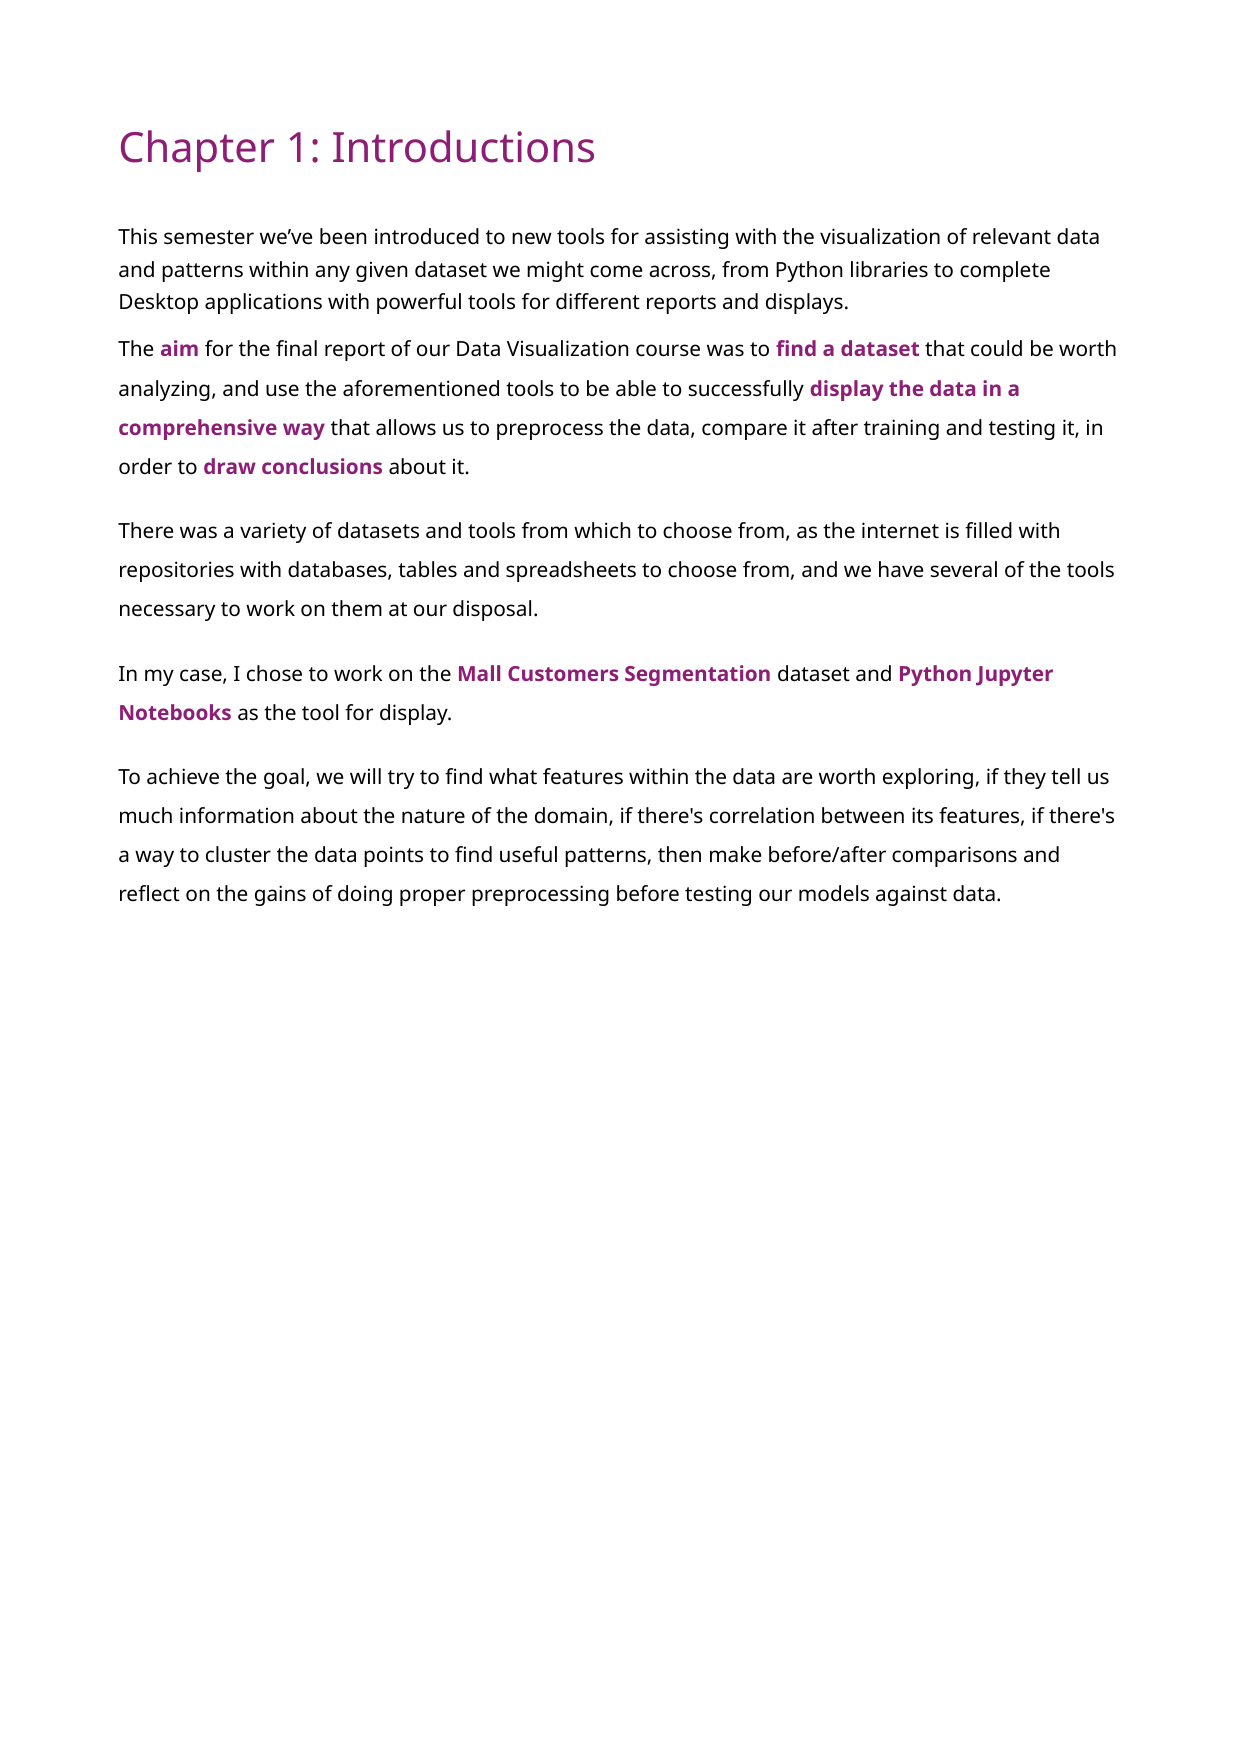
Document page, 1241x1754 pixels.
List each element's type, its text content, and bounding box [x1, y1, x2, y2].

text There was a variety of datasets and tools from which to choose from, as the internet is filled with repositories with databases, tables and spreadsheets to choose from, and we have several of the tools necessary to work on them at our disposal. [118, 516, 1122, 623]
text Chapter 1: Introductions [118, 118, 1122, 175]
text In my case, I chose to work on the Mall Customers Segmentation dataset and Python Jupyter Notebooks as the tool for display. [118, 659, 1122, 726]
text The aim for the final report of our Data Visualization course was to find a dataset that could be worth analyzing, and use the aforementioned tools to be able to successfully display the data in a comprehensive way that allows us to preprocess the data, compare it after training and testing it, in order to draw conclusions about it. [118, 334, 1122, 480]
text This semester we’ve been introduced to new tools for assisting with the visualization of relevant data and patterns within any given dataset we might come across, from Python libraries to complete Desktop applications with powerful tools for different reports and displays. [118, 222, 1122, 316]
text To achieve the goal, we will try to find what features within the data are worth exploring, if they tell us much information about the nature of the domain, if there's correlation between its features, if there's a way to cluster the data points to find useful patterns, then make before/after comparisons and reflect on the gains of doing proper preprocessing before testing our models against data. [118, 762, 1122, 908]
